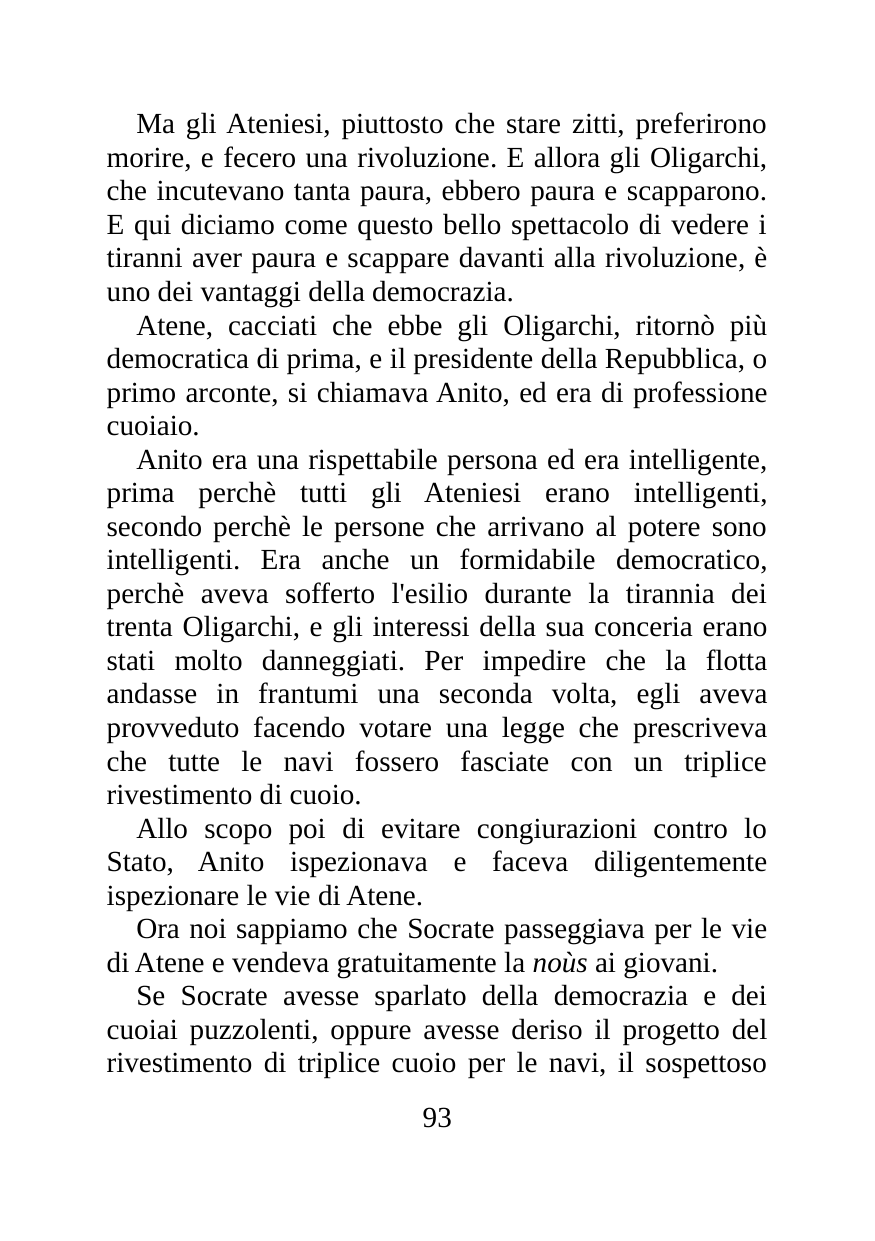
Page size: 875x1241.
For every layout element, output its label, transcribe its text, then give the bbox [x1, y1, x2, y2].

text Ma gli Ateniesi, piuttosto che stare zitti, preferirono morire, e fecero una rivoluzione. E allora gli Oligarchi, che incutevano tanta paura, ebbero paura e scapparono. E qui diciamo come questo bello spettacolo di vedere i tiranni aver paura e scappare davanti alla rivoluzione, è uno dei vantaggi della democrazia. [106, 106, 768, 308]
text Se Socrate avesse sparlato della democrazia e dei cuoiai puzzolenti, oppure avesse deriso il progetto del rivestimento di triplice cuoio per le navi, il sospettoso [106, 978, 768, 1079]
text Allo scopo poi di evitare congiurazioni contro lo Stato, Anito ispezionava e faceva diligentemente ispezionare le vie di Atene. [106, 811, 768, 911]
text Ora noi sappiamo che Socrate passeggiava per le vie di Atene e vendeva gratuitamente la noùs ai giovani. [106, 911, 768, 978]
text Atene, cacciati che ebbe gli Oligarchi, ritornò più democratica di prima, e il presidente della Repubblica, o primo arconte, si chiamava Anito, ed era di professione cuoiaio. [106, 308, 768, 442]
text Anito era una rispettabile persona ed era intelligente, prima perchè tutti gli Ateniesi erano intelligenti, secondo perchè le persone che arrivano al potere sono intelligenti. Era anche un formidabile democratico, perchè aveva sofferto l'esilio durante la tirannia dei trenta Oligarchi, e gli interessi della sua conceria erano stati molto danneggiati. Per impedire che la flotta andasse in frantumi una seconda volta, egli aveva provveduto facendo votare una legge che prescriveva che tutte le navi fossero fasciate con un triplice rivestimento di cuoio. [106, 442, 768, 811]
